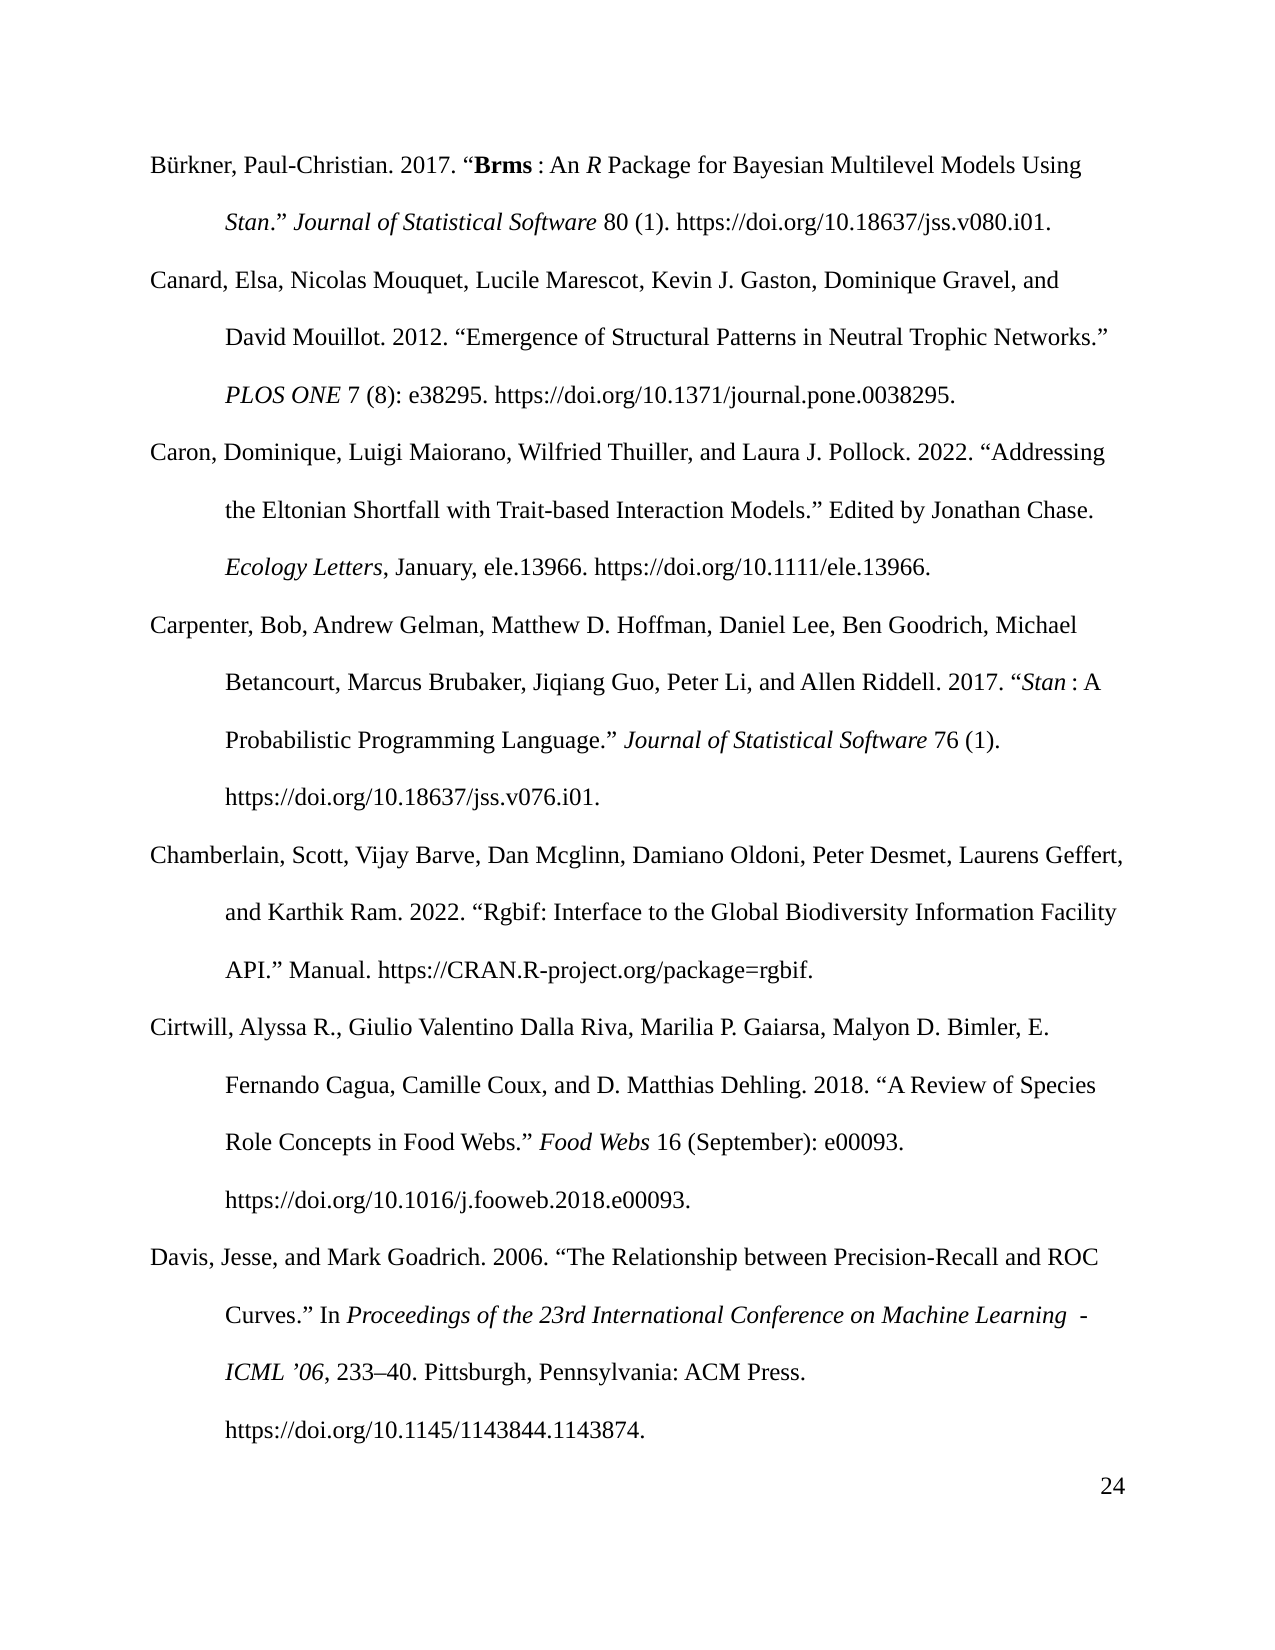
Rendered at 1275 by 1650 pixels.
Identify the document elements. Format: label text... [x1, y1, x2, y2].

text Chamberlain, Scott, Vijay Barve, Dan Mcglinn, Damiano Oldoni, Peter Desmet, Laurens Geffert, and Karthik Ram. 2022. “Rgbif: Interface to the Global Biodiversity Information Facility API.” Manual. https://CRAN.R-project.org/package=rgbif. [150, 840, 1125, 984]
text Caron, Dominique, Luigi Maiorano, Wilfried Thuiller, and Laura J. Pollock. 2022. “Addressing the Eltonian Shortfall with Trait‐based Interaction Models.” Edited by Jonathan Chase. Ecology Letters, January, ele.13966. https://doi.org/10.1111/ele.13966. [150, 437, 1125, 581]
text Canard, Elsa, Nicolas Mouquet, Lucile Marescot, Kevin J. Gaston, Dominique Gravel, and David Mouillot. 2012. “Emergence of Structural Patterns in Neutral Trophic Networks.” PLOS ONE 7 (8): e38295. https://doi.org/10.1371/journal.pone.0038295. [150, 265, 1125, 409]
text Cirtwill, Alyssa R., Giulio Valentino Dalla Riva, Marilia P. Gaiarsa, Malyon D. Bimler, E. Fernando Cagua, Camille Coux, and D. Matthias Dehling. 2018. “A Review of Species Role Concepts in Food Webs.” Food Webs 16 (September): e00093. https://doi.org/10.1016/j.fooweb.2018.e00093. [150, 1012, 1125, 1214]
text Bürkner, Paul-Christian. 2017. “Brms : An R Package for Bayesian Multilevel Models Using Stan.” Journal of Statistical Software 80 (1). https://doi.org/10.18637/jss.v080.i01. [150, 150, 1125, 236]
text Carpenter, Bob, Andrew Gelman, Matthew D. Hoffman, Daniel Lee, Ben Goodrich, Michael Betancourt, Marcus Brubaker, Jiqiang Guo, Peter Li, and Allen Riddell. 2017. “Stan : A Probabilistic Programming Language.” Journal of Statistical Software 76 (1). https://doi.org/10.18637/jss.v076.i01. [150, 610, 1125, 811]
text Davis, Jesse, and Mark Goadrich. 2006. “The Relationship between Precision-Recall and ROC Curves.” In Proceedings of the 23rd International Conference on Machine Learning - ICML ’06, 233–40. Pittsburgh, Pennsylvania: ACM Press. https://doi.org/10.1145/1143844.1143874. [150, 1242, 1125, 1444]
